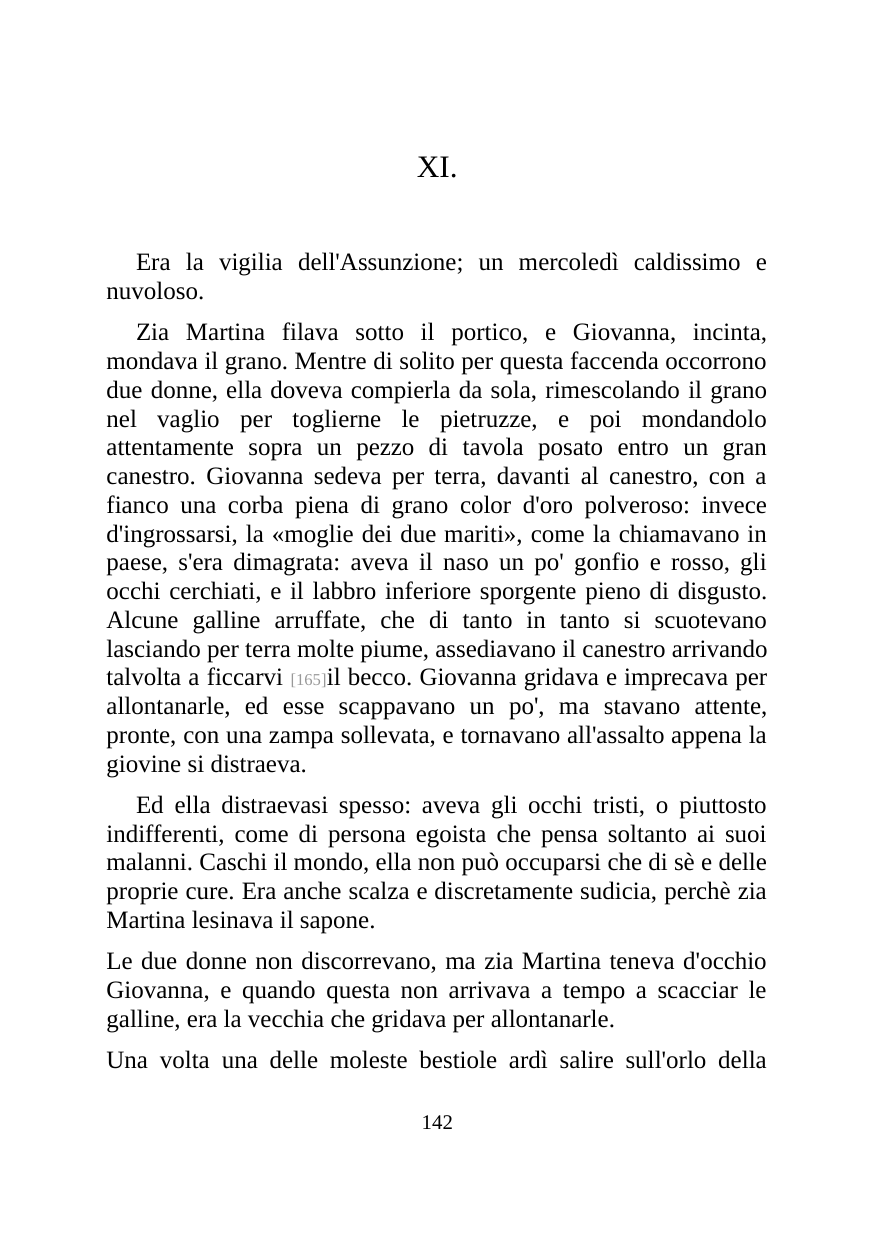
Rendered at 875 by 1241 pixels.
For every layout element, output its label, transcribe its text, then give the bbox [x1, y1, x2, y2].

text Zia Martina filava sotto il portico, e Giovanna, incinta, mondava il grano. Mentre di solito per questa faccenda occorrono due donne, ella doveva compierla da sola, rimescolando il grano nel vaglio per toglierne le pietruzze, e poi mondandolo attentamente sopra un pezzo di tavola posato entro un gran canestro. Giovanna sedeva per terra, davanti al canestro, con a fianco una corba piena di grano color d'oro polveroso: invece d'ingrossarsi, la «moglie dei due mariti», come la chiamavano in paese, s'era dimagrata: aveva il naso un po' gonfio e rosso, gli occhi cerchiati, e il labbro inferiore sporgente pieno di disgusto. Alcune galline arruffate, che di tanto in tanto si scuotevano lasciando per terra molte piume, assediavano il canestro arrivando talvolta a ficcarvi [165]il becco. Giovanna gridava e imprecava per allontanarle, ed esse scappavano un po', ma stavano attente, pronte, con una zampa sollevata, e tornavano all'assalto appena la giovine si distraeva. [106, 317, 768, 777]
text Le due donne non discorrevano, ma zia Martina teneva d'occhio Giovanna, e quando questa non arrivava a tempo a scacciar le galline, era la vecchia che gridava per allontanarle. [106, 946, 768, 1032]
subtitle XI. [106, 149, 768, 185]
text Una volta una delle moleste bestiole ardì salire sull'orlo della [106, 1045, 768, 1074]
text Era la vigilia dell'Assunzione; un mercoledì caldissimo e nuvoloso. [106, 247, 768, 305]
text Ed ella distraevasi spesso: aveva gli occhi tristi, o piuttosto indifferenti, come di persona egoista che pensa soltanto ai suoi malanni. Caschi il mondo, ella non può occuparsi che di sè e delle proprie cure. Era anche scalza e discretamente sudicia, perchè zia Martina lesinava il sapone. [106, 790, 768, 934]
